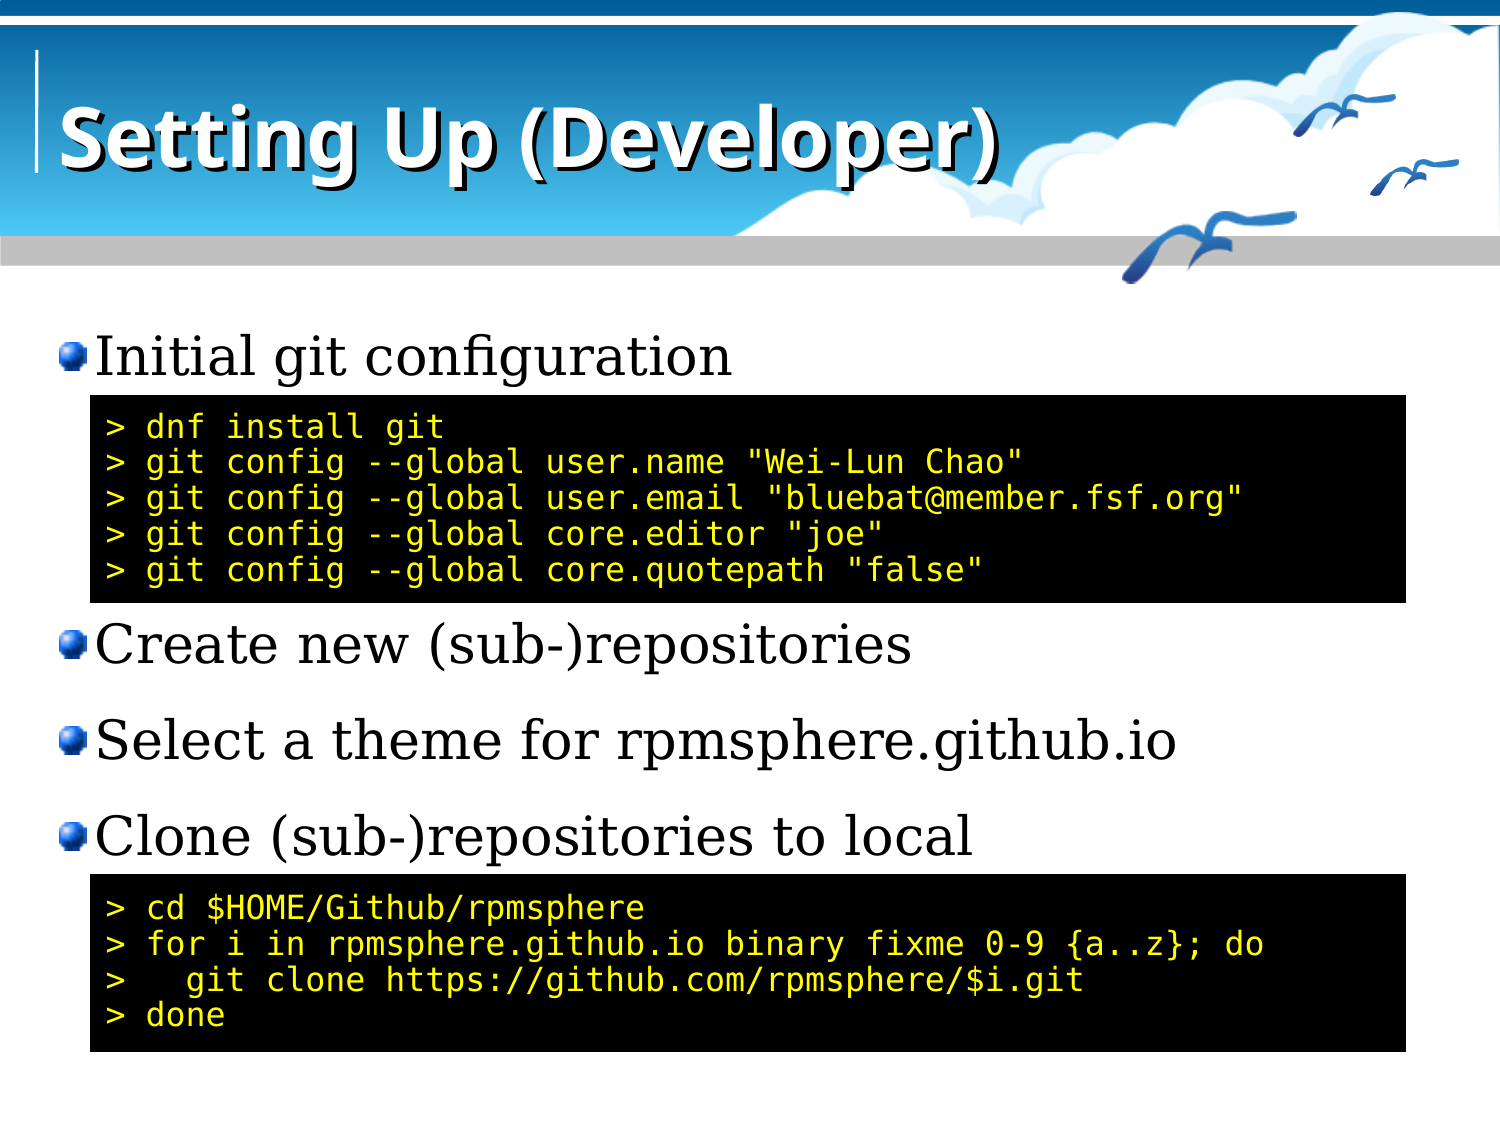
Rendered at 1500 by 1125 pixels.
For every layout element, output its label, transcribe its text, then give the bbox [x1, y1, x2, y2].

title Setting Up (Developer) [59, 86, 1465, 186]
text_box > cd $HOME/Github/rpmsphere > for i in rpmsphere.github.io binary fixme 0-9 {a..z}; do > git clone https://github.com/rpmsphere/$i.git > done [90, 874, 1406, 1052]
picture [730, 12, 1500, 284]
text_box > dnf install git > git config --global user.name "Wei-Lun Chao" > git config --global user.email "bluebat@member.fsf.org" > git config --global core.editor "joe" > git config --global core.quotepath "false" [90, 395, 1406, 603]
list Initial git configuration Create new (sub-)repositories Select a theme for rpmsphere.github.io Clone (sub-)repositories to local [59, 324, 1447, 1105]
